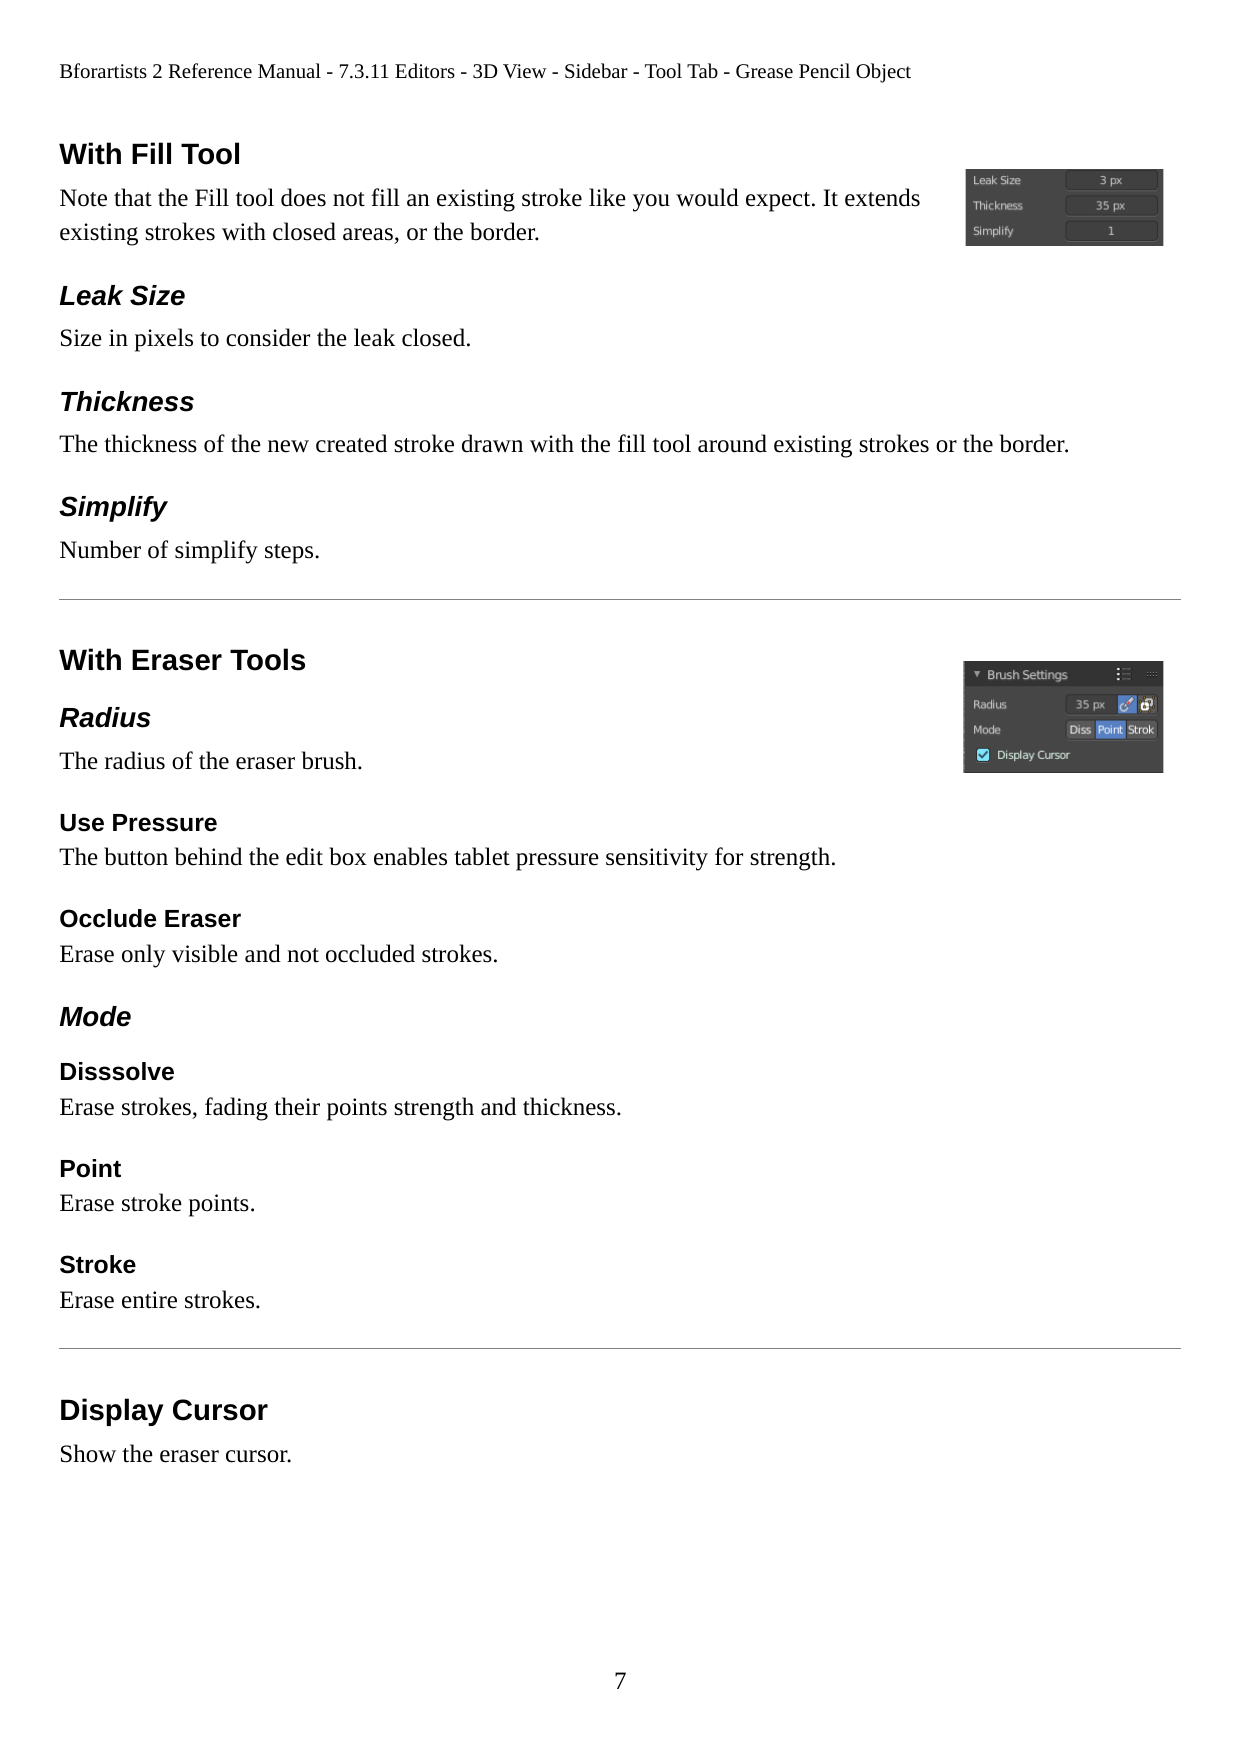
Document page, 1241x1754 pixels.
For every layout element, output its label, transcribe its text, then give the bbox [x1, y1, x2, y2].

subtitle Leak Size [59, 279, 1181, 311]
text The radius of the eraser brush. [59, 746, 1181, 775]
subtitle Use Pressure [59, 808, 1181, 836]
subtitle Mode [59, 1000, 1181, 1032]
picture [963, 661, 1164, 773]
text The thickness of the new created stroke drawn with the fill tool around existing strokes or the border. [59, 429, 1181, 458]
subtitle Point [59, 1154, 1181, 1182]
text Size in pixels to consider the leak closed. [59, 323, 1181, 352]
text Erase strokes, fading their points strength and thickness. [59, 1092, 1181, 1121]
text Note that the Fill tool does not fill an existing stroke like you would expect. It extends existing strokes with closed areas, or the border. [59, 183, 965, 246]
text Erase stroke points. [59, 1188, 1181, 1217]
text Erase only visible and not occluded strokes. [59, 939, 1181, 968]
subtitle Occlude Eraser [59, 904, 1181, 933]
subtitle Radius [59, 702, 963, 734]
subtitle Thickness [59, 385, 1181, 417]
subtitle [1164, 702, 1181, 734]
subtitle Disssolve [59, 1057, 1181, 1086]
subtitle Display Cursor [59, 1393, 1181, 1426]
subtitle Simplify [59, 491, 1181, 523]
subtitle With Fill Tool [59, 137, 1181, 170]
text Erase entire strokes. [59, 1285, 1181, 1313]
text Show the eraser cursor. [59, 1439, 1181, 1468]
subtitle With Eraser Tools [59, 643, 1181, 677]
subtitle Stroke [59, 1250, 1181, 1278]
picture [965, 169, 1164, 246]
text Number of simplify steps. [59, 535, 1181, 564]
text The button behind the edit box enables tablet pressure sensitivity for strength. [59, 842, 1181, 871]
